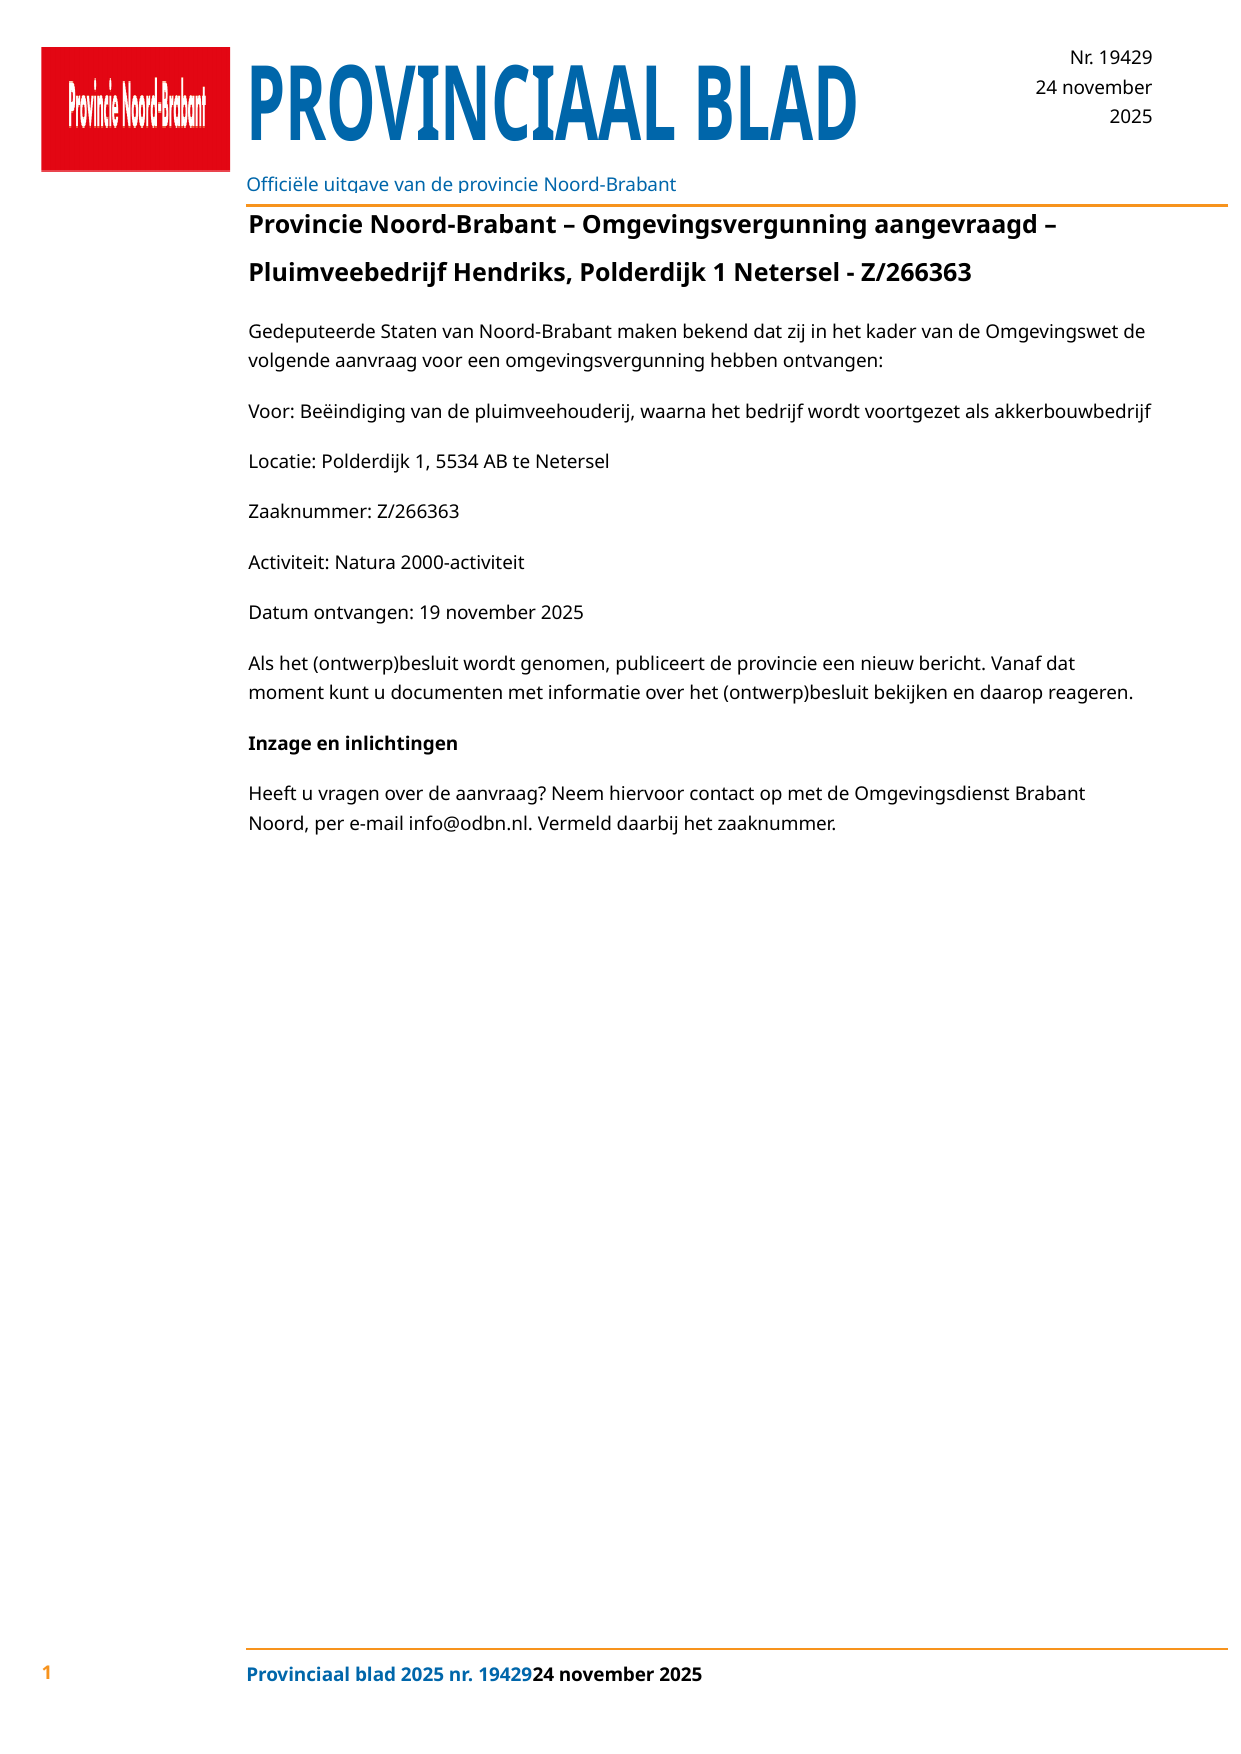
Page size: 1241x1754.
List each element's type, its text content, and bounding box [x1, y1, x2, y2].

text Datum ontvangen: 19 november 2025 [248, 599, 1152, 625]
text Gedeputeerde Staten van Noord-Brabant maken bekend dat zij in het kader van de Omgevingswet de volgende aanvraag voor een omgevingsvergunning hebben ontvangen: [248, 318, 1152, 373]
text Als het (ontwerp)besluit wordt genomen, publiceert de provincie een nieuw bericht. Vanaf dat moment kunt u documenten met informatie over het (ontwerp)besluit bekijken en daarop reageren. [248, 650, 1152, 705]
text Zaaknummer: Z/266363 [248, 499, 1152, 524]
text Provincie Noord-Brabant – Omgevingsvergunning aangevraagd – Pluimveebedrijf Hendriks, Polderdijk 1 Netersel - Z/266363 [248, 207, 1152, 288]
text Activiteit: Natura 2000-activiteit [248, 549, 1152, 575]
text Heeft u vragen over de aanvraag? Neem hiervoor contact op met de Omgevingsdienst Brabant Noord, per e-mail info@odbn.nl. Vermeld daarbij het zaaknummer. [248, 780, 1152, 836]
text Voor: Beëindiging van de pluimveehouderij, waarna het bedrijf wordt voortgezet als akkerbouwbedrijf [248, 398, 1152, 424]
picture [41, 47, 231, 172]
text Locatie: Polderdijk 1, 5534 AB te Netersel [248, 448, 1152, 474]
text Inzage en inlichtingen [248, 730, 1152, 756]
